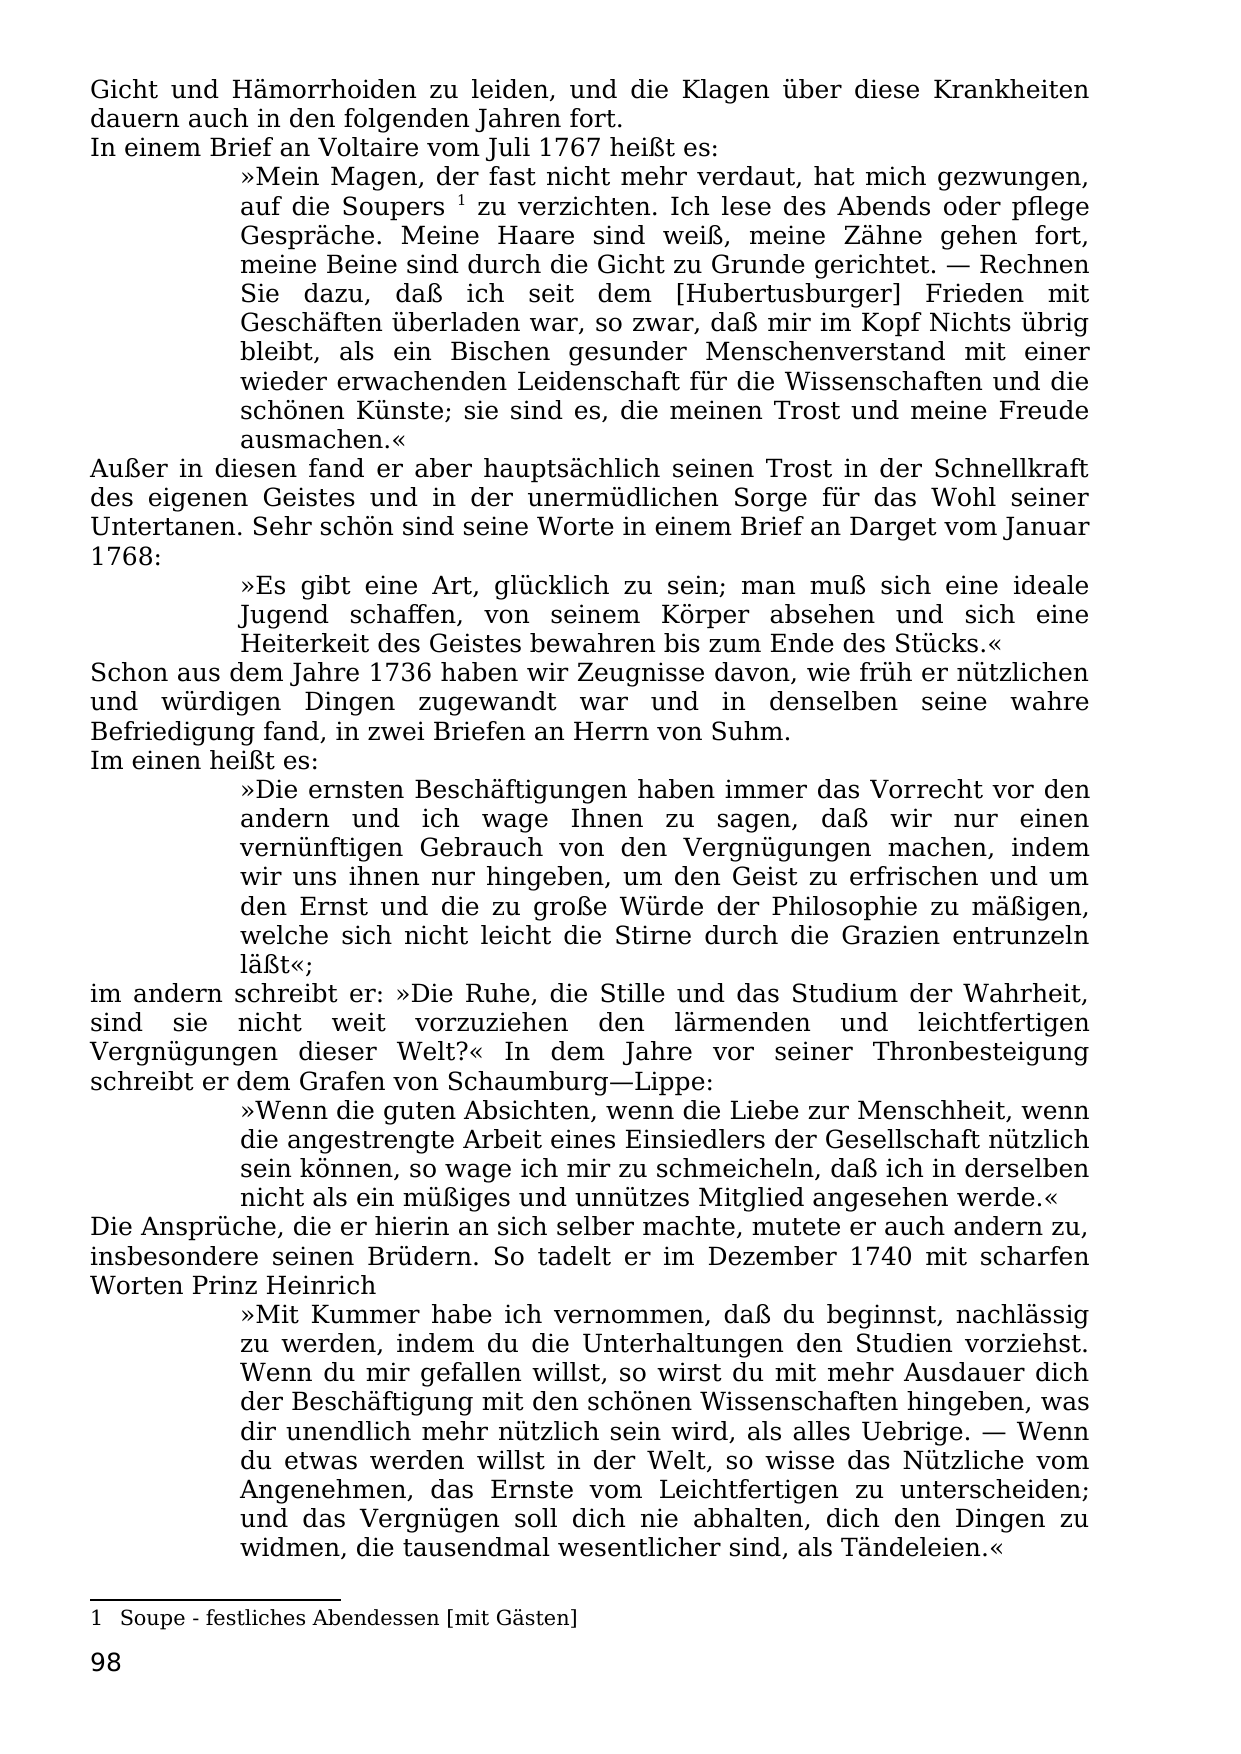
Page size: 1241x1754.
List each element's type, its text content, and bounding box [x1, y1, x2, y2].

text Im einen heißt es: [90, 746, 1091, 775]
text »Es gibt eine Art, glücklich zu sein; man muß sich eine ideale Jugend schaffen, von seinem Körper absehen und sich eine Heiterkeit des Geistes bewahren bis zum Ende des Stücks.« [240, 571, 1091, 658]
text »Mein Magen, der fast nicht mehr verdaut, hat mich gezwungen, auf die Soupers zu verzichten. Ich lese des Abends oder pflege Gespräche. Meine Haare sind weiß, meine Zähne gehen fort, meine Beine sind durch die Gicht zu Grunde gerichtet. — Rechnen Sie dazu, daß ich seit dem [Hubertusburger] Frieden mit Geschäften überladen war, so zwar, daß mir im Kopf Nichts übrig bleibt, als ein Bischen gesunder Menschenverstand mit einer wieder erwachenden Leidenschaft für die Wissenschaften und die schönen Künste; sie sind es, die meinen Trost und meine Freude ausmachen.« [240, 162, 1091, 454]
text »Wenn die guten Absichten, wenn die Liebe zur Menschheit, wenn die angestrengte Arbeit eines Einsiedlers der Gesellschaft nützlich sein können, so wage ich mir zu schmeicheln, daß ich in derselben nicht als ein müßiges und unnützes Mitglied angesehen werde.« [240, 1096, 1091, 1212]
text im andern schreibt er: »Die Ruhe, die Stille und das Studium der Wahrheit, sind sie nicht weit vorzuziehen den lärmenden und leichtfertigen Vergnügungen dieser Welt?« In dem Jahre vor seiner Thronbesteigung schreibt er dem Grafen von Schaumburg—Lippe: [90, 979, 1091, 1096]
text Schon aus dem Jahre 1736 haben wir Zeugnisse davon, wie früh er nützlichen und würdigen Dingen zugewandt war und in denselben seine wahre Befriedigung fand, in zwei Briefen an Herrn von Suhm. [90, 658, 1091, 746]
text Außer in diesen fand er aber hauptsächlich seinen Trost in der Schnellkraft des eigenen Geistes und in der unermüdlichen Sorge für das Wohl seiner Untertanen. Sehr schön sind seine Worte in einem Brief an Darget vom Januar 1768: [90, 454, 1091, 571]
text Soupe - festliches Abendessen [mit Gästen] [90, 1606, 1091, 1631]
text Die Ansprüche, die er hierin an sich selber machte, mutete er auch andern zu, insbesondere seinen Brüdern. So tadelt er im Dezember 1740 mit scharfen Worten Prinz Heinrich [90, 1212, 1091, 1300]
text »Mit Kummer habe ich vernommen, daß du beginnst, nachlässig zu werden, indem du die Unterhaltungen den Studien vorziehst. Wenn du mir gefallen willst, so wirst du mit mehr Ausdauer dich der Beschäftigung mit den schönen Wissenschaften hingeben, was dir unendlich mehr nützlich sein wird, als alles Uebrige. — Wenn du etwas werden willst in der Welt, so wisse das Nützliche vom Angenehmen, das Ernste vom Leichtfertigen zu unterscheiden; und das Vergnügen soll dich nie abhalten, dich den Dingen zu widmen, die tausendmal wesentlicher sind, als Tändeleien.« [240, 1300, 1091, 1562]
text In einem Brief an Voltaire vom Juli 1767 heißt es: [90, 133, 1091, 162]
text »Die ernsten Beschäftigungen haben immer das Vor­recht vor den andern und ich wage Ihnen zu sagen, daß wir nur einen vernünftigen Gebrauch von den Vergnügungen machen, indem wir uns ihnen nur hingeben, um den Geist zu erfrischen und um den Ernst und die zu große Würde der Philosophie zu mäßigen, welche sich nicht leicht die Stirne durch die Grazien entrunzeln läßt«; [240, 775, 1091, 979]
text Gicht und Hämorrhoiden zu leiden, und die Klagen über diese Krankheiten dauern auch in den folgenden Jahren fort. [90, 75, 1091, 133]
